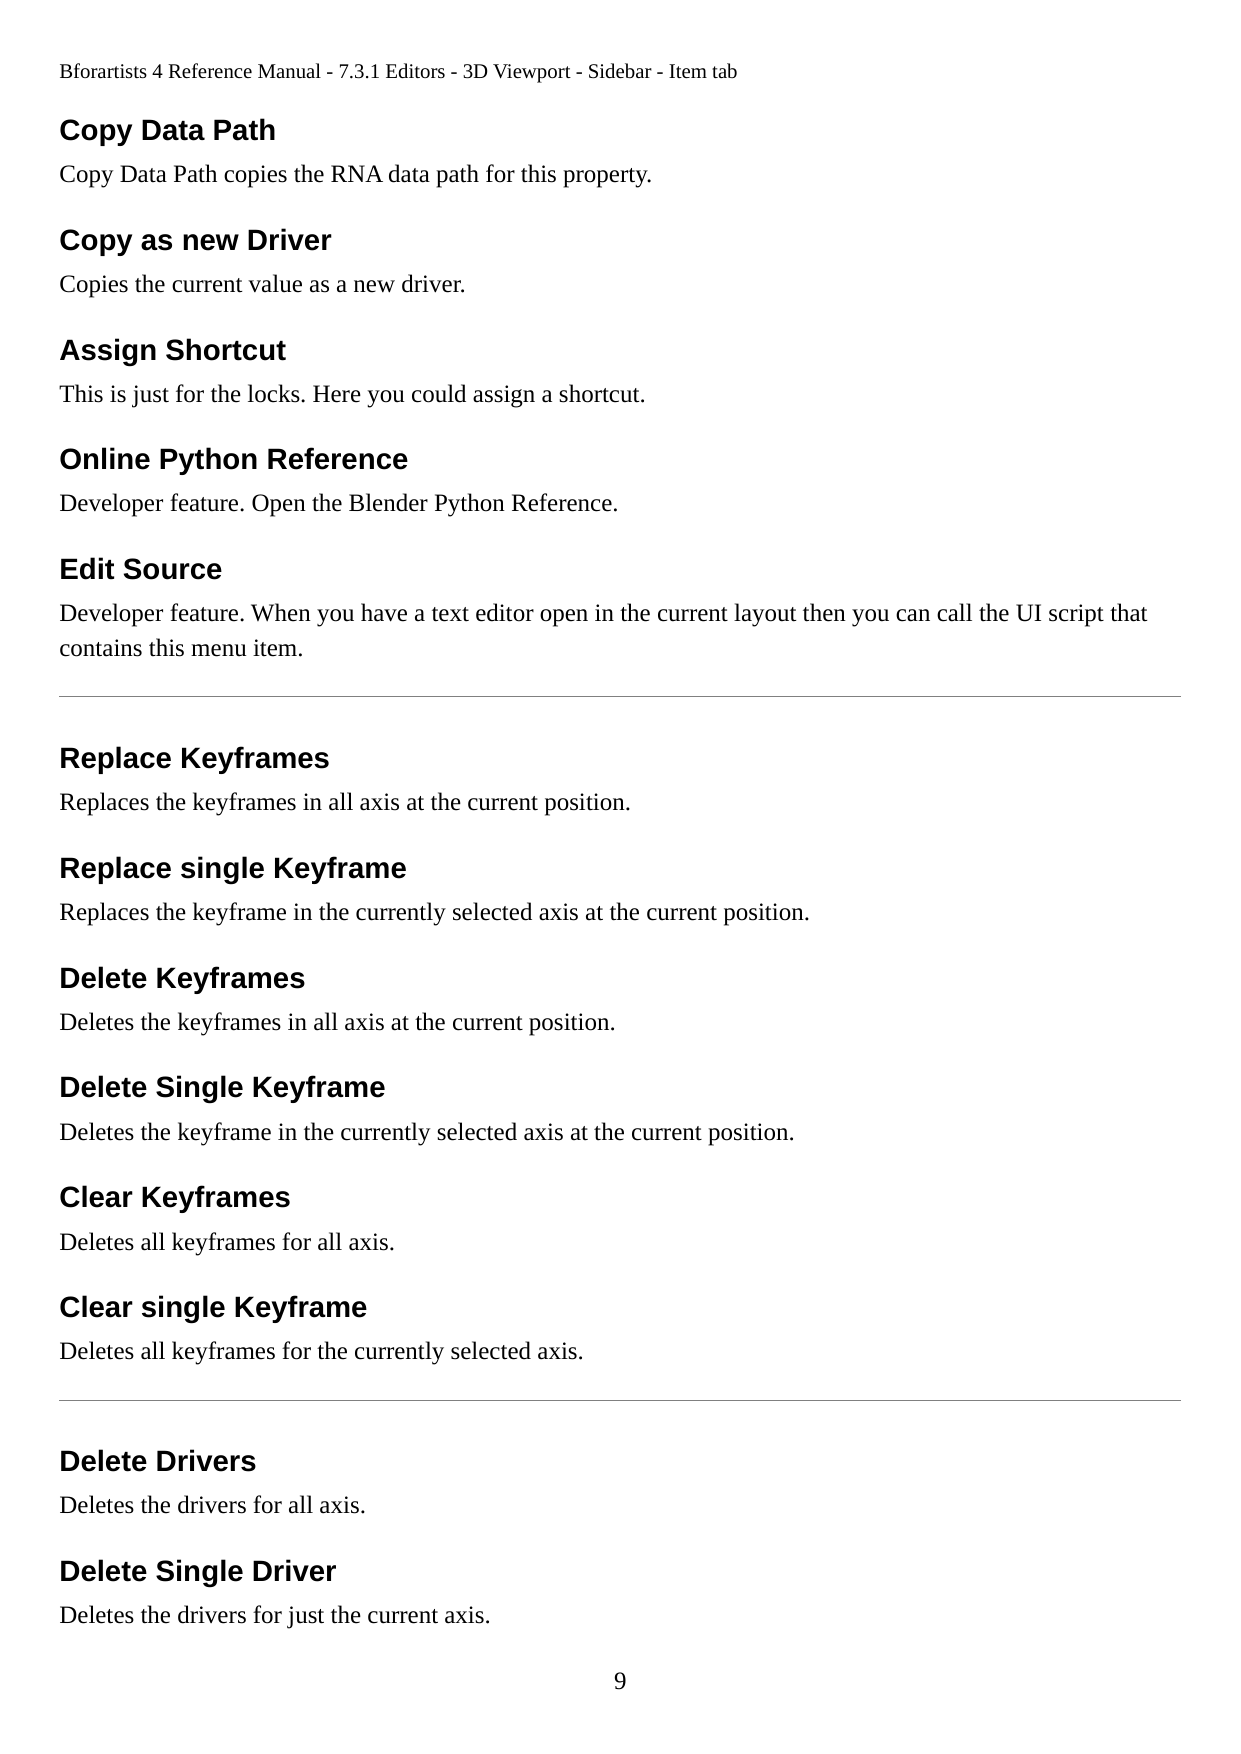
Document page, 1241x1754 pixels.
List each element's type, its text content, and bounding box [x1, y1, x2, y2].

text Deletes the drivers for just the current axis. [59, 1600, 1181, 1629]
text Copies the current value as a new driver. [59, 269, 1181, 297]
subtitle Clear Keyframes [59, 1180, 1181, 1214]
text Replaces the keyframe in the currently selected axis at the current position. [59, 897, 1181, 926]
subtitle Delete Keyframes [59, 961, 1181, 994]
text Deletes all keyframes for all axis. [59, 1227, 1181, 1255]
subtitle Delete Single Keyframe [59, 1070, 1181, 1104]
text Deletes all keyframes for the currently selected axis. [59, 1336, 1181, 1365]
text Deletes the keyframes in all axis at the current position. [59, 1007, 1181, 1036]
subtitle Delete Single Driver [59, 1554, 1181, 1588]
text Replaces the keyframes in all axis at the current position. [59, 787, 1181, 816]
subtitle Copy Data Path [59, 113, 1181, 146]
subtitle Clear single Keyframe [59, 1290, 1181, 1324]
text Deletes the keyframe in the currently selected axis at the current position. [59, 1117, 1181, 1145]
text Copy Data Path copies the RNA data path for this property. [59, 159, 1181, 188]
subtitle Copy as new Driver [59, 222, 1181, 256]
subtitle Replace single Keyframe [59, 851, 1181, 884]
text This is just for the locks. Here you could assign a shortcut. [59, 379, 1181, 407]
text Developer feature. When you have a text editor open in the current layout then you can call the UI script that contains this menu item. [59, 598, 1181, 662]
subtitle Assign Shortcut [59, 332, 1181, 366]
subtitle Edit Source [59, 552, 1181, 586]
subtitle Online Python Reference [59, 442, 1181, 476]
subtitle Replace Keyframes [59, 741, 1181, 774]
text Deletes the drivers for all axis. [59, 1491, 1181, 1519]
text Developer feature. Open the Blender Python Reference. [59, 488, 1181, 517]
subtitle Delete Drivers [59, 1444, 1181, 1478]
